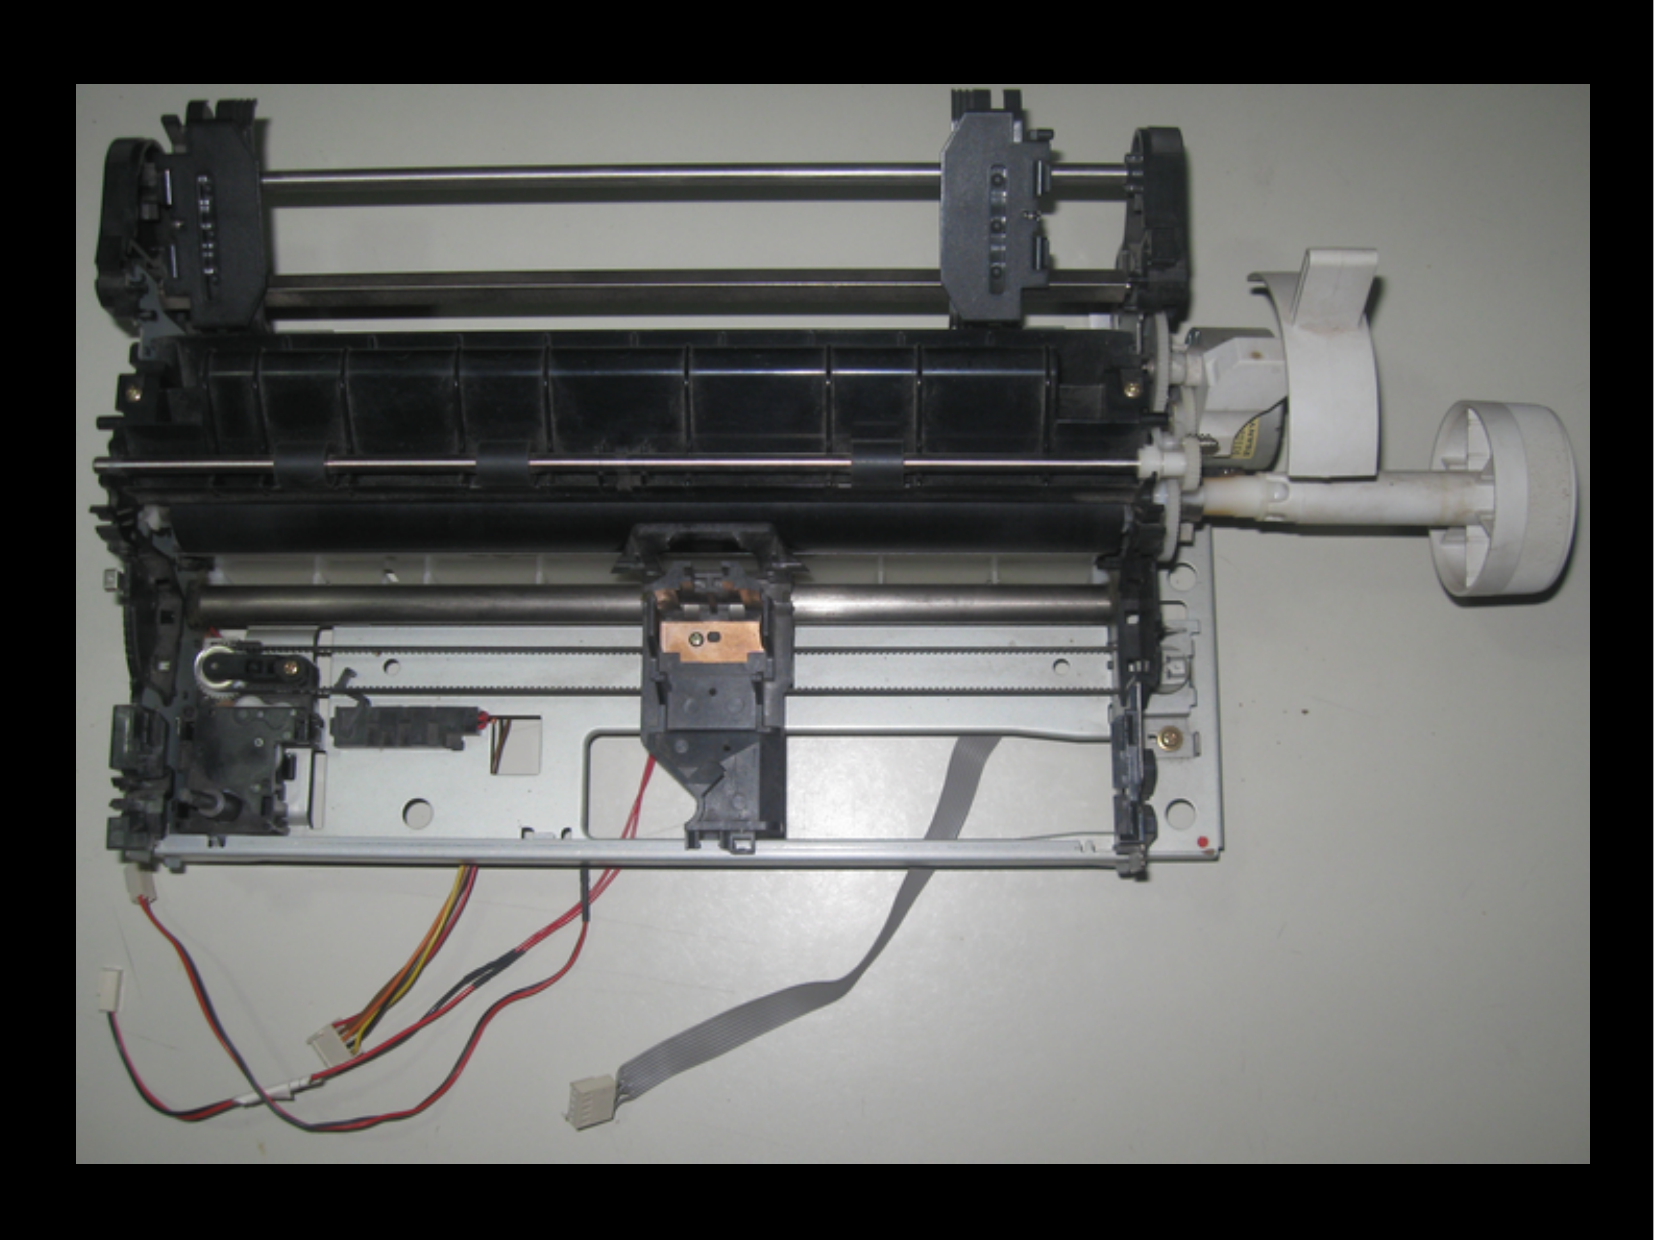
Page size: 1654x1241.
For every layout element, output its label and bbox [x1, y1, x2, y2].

picture [76, 84, 1590, 1165]
